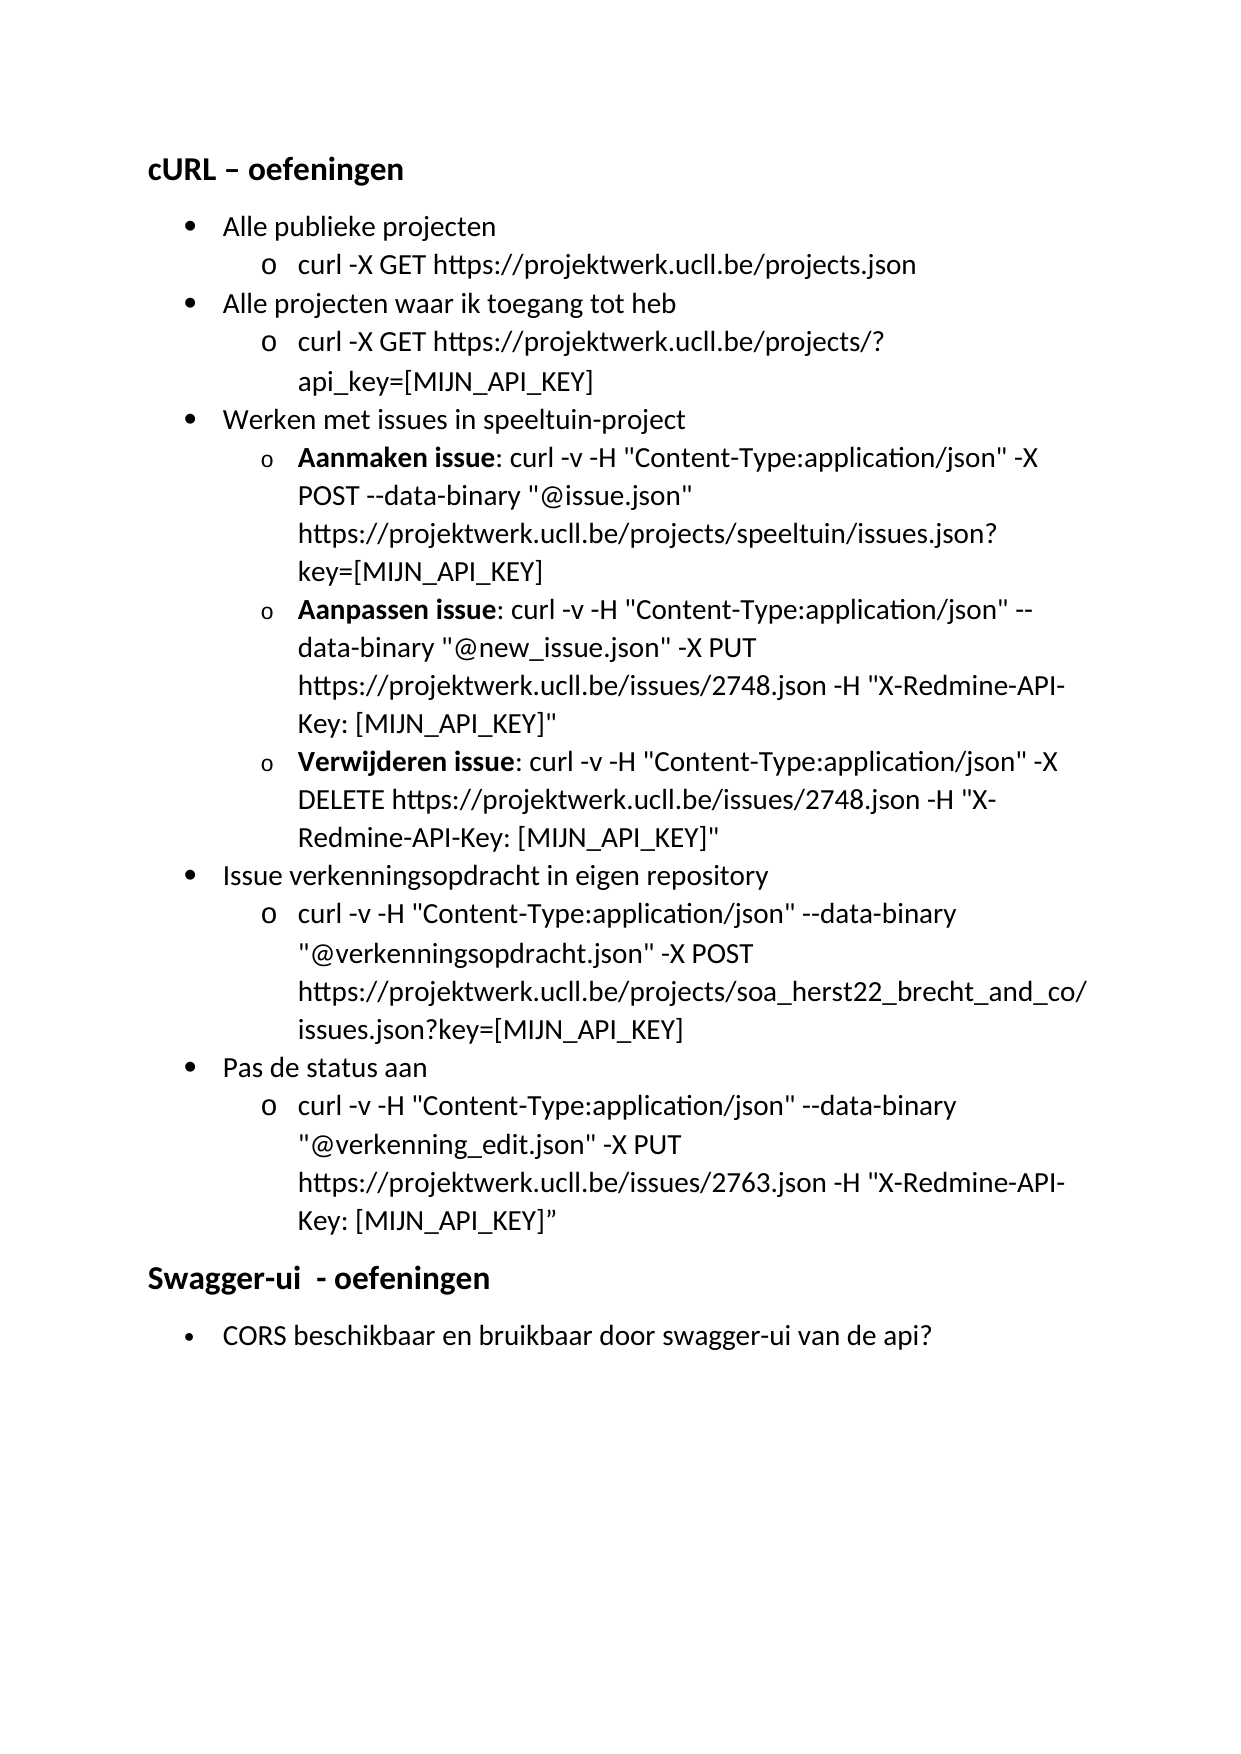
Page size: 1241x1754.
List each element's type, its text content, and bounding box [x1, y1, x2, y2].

list curl -X GET https://projektwerk.ucll.be/projects/?api_key=[MIJN_API_KEY] [260, 323, 1093, 398]
list CORS beschikbaar en bruikbaar door swagger-ui van de api? [185, 1317, 1093, 1353]
list curl -X GET https://projektwerk.ucll.be/projects.json [260, 246, 1093, 283]
list Issue verkenningsopdracht in eigen repository [185, 857, 1093, 893]
list curl -v -H "Content-Type:application/json" --data-binary "@verkenning_edit.json" -X PUT https://projektwerk.ucll.be/issues/2763.json -H "X-Redmine-API-Key: [MIJN_API_KEY]” [260, 1087, 1093, 1238]
list Aanmaken issue: curl -v -H "Content-Type:application/json" -X POST --data-binary "@issue.json" https://projektwerk.ucll.be/projects/speeltuin/issues.json?key=[MIJN_API_KEY] [260, 439, 1093, 589]
list Aanpassen issue: curl -v -H "Content-Type:application/json" --data-binary "@new_issue.json" -X PUT https://projektwerk.ucll.be/issues/2748.json -H "X-Redmine-API-Key: [MIJN_API_KEY]" [260, 591, 1093, 741]
list Verwijderen issue: curl -v -H "Content-Type:application/json" -X DELETE https://projektwerk.ucll.be/issues/2748.json -H "X-Redmine-API-Key: [MIJN_API_KEY]" [260, 743, 1093, 855]
list Alle publieke projecten [185, 208, 1093, 243]
list curl -v -H "Content-Type:application/json" --data-binary "@verkenningsopdracht.json" -X POST https://projektwerk.ucll.be/projects/soa_herst22_brecht_and_co/issues.json?key=[MIJN_API_KEY] [260, 895, 1093, 1046]
text cURL – oefeningen [148, 148, 1093, 188]
text Swagger-ui - oefeningen [148, 1257, 1093, 1298]
list Werken met issues in speeltuin-project [185, 401, 1093, 437]
list Alle projecten waar ik toegang tot heb [185, 285, 1093, 321]
list Pas de status aan [185, 1049, 1093, 1084]
